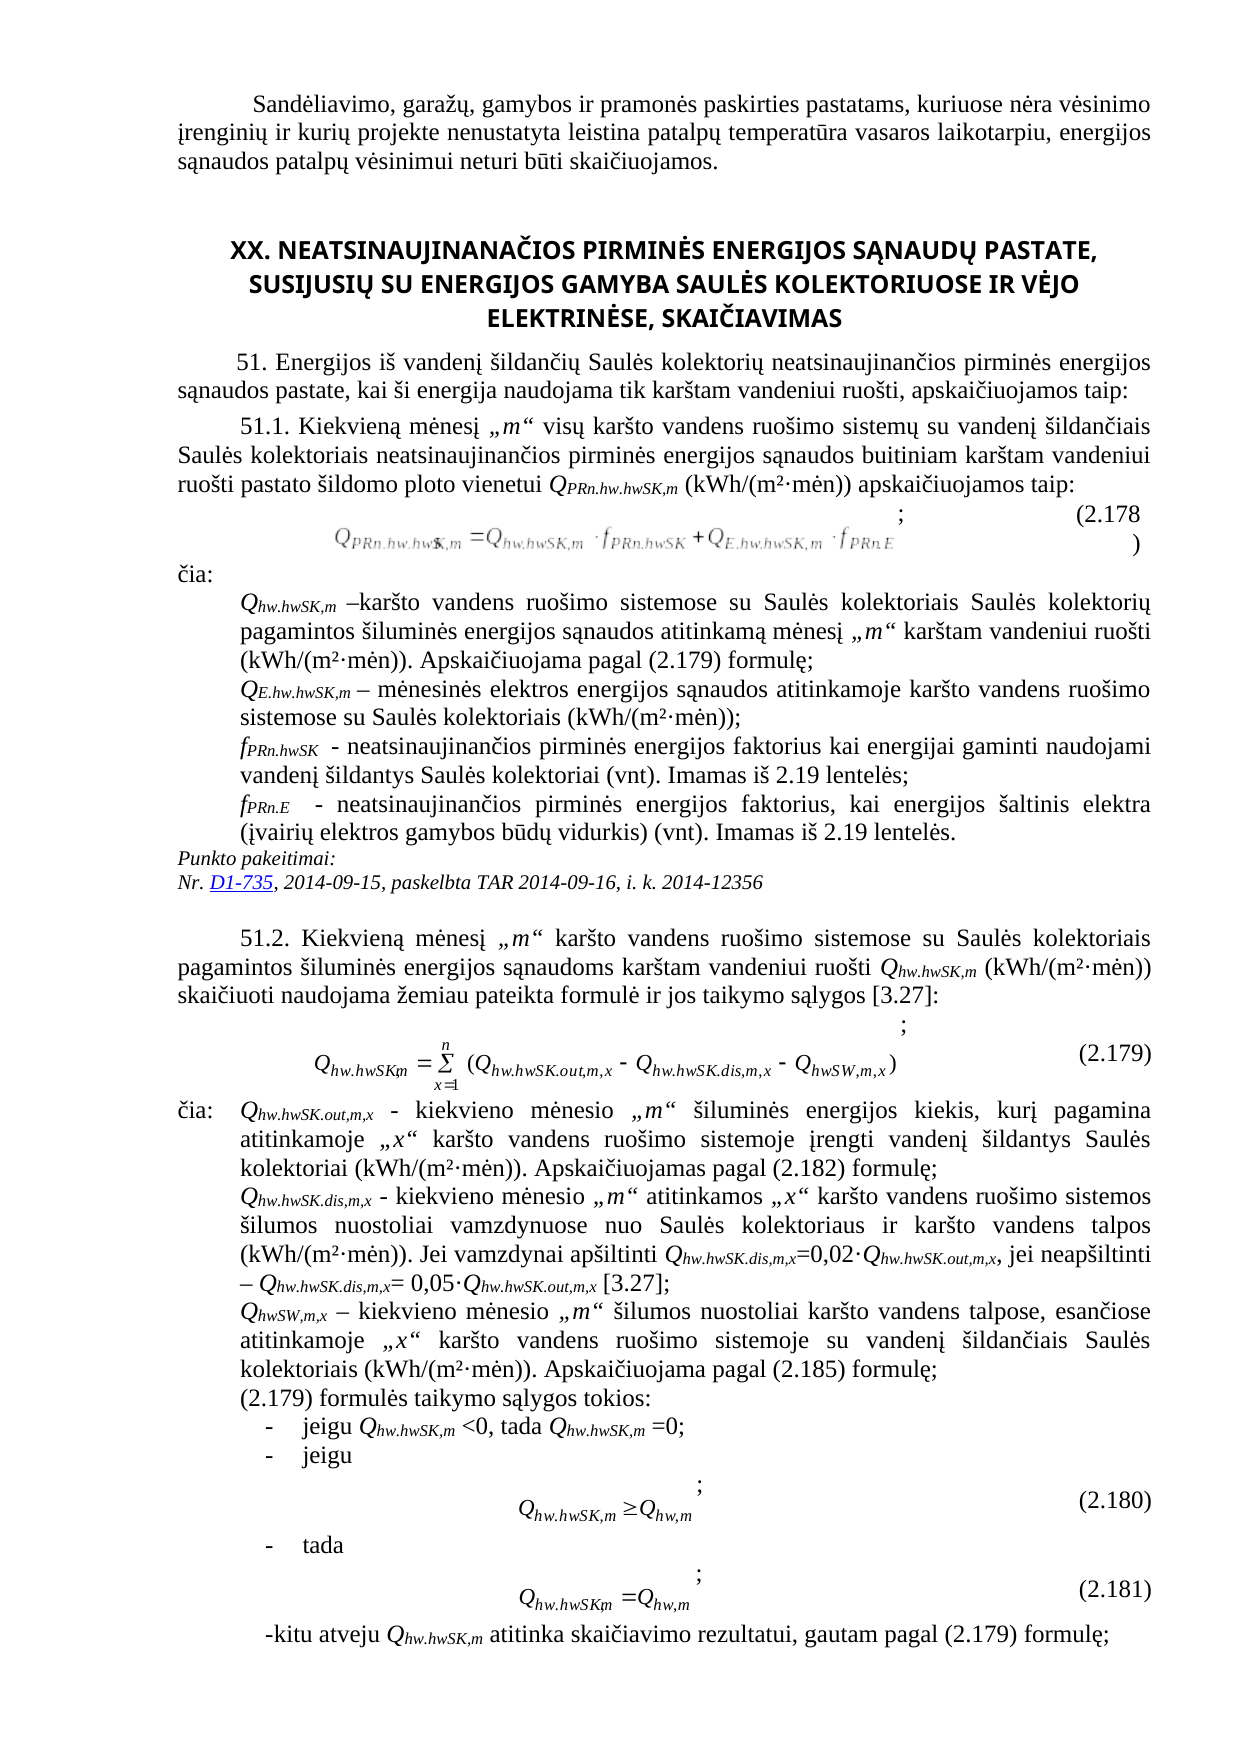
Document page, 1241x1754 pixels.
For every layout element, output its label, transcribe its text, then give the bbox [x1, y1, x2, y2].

text čia: [177, 559, 1151, 587]
text 51.2. Kiekvieną mėnesį „m“ karšto vandens ruošimo sistemose su Saulės kolektoriais pagamintos šiluminės energijos sąnaudoms karštam vandeniui ruošti Qhw.hwSK,m (kWh/(m²·mėn)) skaičiuoti naudojama žemiau pateikta formulė ir jos taikymo sąlygos [3.27]: [177, 923, 1151, 1009]
text XX. Neatsinaujinanačios pirminės ENERGIJOS SĄNAUDŲ pastate, susijusių su energijos gamyba saulės kolektoriuose ir vėjo elektrinėse, skaičiavimas [177, 232, 1151, 334]
table_header (2.178) [1058, 498, 1151, 559]
text fPRn.E - neatsinaujinančios pirminės energijos faktorius, kai energijos šaltinis elektra (įvairių elektros gamybos būdų vidurkis) (vnt). Imamas iš 2.19 lentelės. [240, 789, 1151, 846]
table_header (2.181) [1052, 1559, 1163, 1619]
table_header ; [166, 1009, 1052, 1095]
text 51.1. Kiekvieną mėnesį „m“ visų karšto vandens ruošimo sistemų su vandenį šildančiais Saulės kolektoriais neatsinaujinančios pirminės energijos sąnaudos buitiniam karštam vandeniui ruošti pastato šildomo ploto vienetui QPRn.hw.hwSK,m (kWh/(m²·mėn)) apskaičiuojamos taip: [177, 411, 1151, 498]
text - jeigu [265, 1440, 1151, 1469]
text (2.179) formulės taikymo sąlygos tokios: [240, 1383, 1151, 1411]
text Qhw.hwSK.dis,m,x - kiekvieno mėnesio „m“ atitinkamos „x“ karšto vandens ruošimo sistemos šilumos nuostoliai vamzdynuose nuo Saulės kolektoriaus ir karšto vandens talpos (kWh/(m²·mėn)). Jei vamzdynai apšiltinti Qhw.hwSK.dis,m,x=0,02·Qhw.hwSK.out,m,x, jei neapšiltinti – Qhw.hwSK.dis,m,x= 0,05·Qhw.hwSK.out,m,x [3.27]; [240, 1181, 1151, 1296]
text Sandėliavimo, garažų, gamybos ir pramonės paskirties pastatams, kuriuose nėra vėsinimo įrenginių ir kurių projekte nenustatyta leistina patalpų temperatūra vasaros laikotarpiu, energijos sąnaudos patalpų vėsinimui neturi būti skaičiuojamos. [177, 89, 1151, 175]
text QhwSW,m,x – kiekvieno mėnesio „m“ šilumos nuostoliai karšto vandens talpose, esančiose atitinkamoje „x“ karšto vandens ruošimo sistemoje su vandenį šildančiais Saulės kolektoriais (kWh/(m²·mėn)). Apskaičiuojama pagal (2.185) formulę; [240, 1296, 1151, 1383]
text Nr. D1-735, 2014-09-15, paskelbta TAR 2014-09-16, i. k. 2014-12356 [177, 870, 1151, 894]
table_header (2.180) [1052, 1469, 1163, 1530]
text fPRn.hwSK - neatsinaujinančios pirminės energijos faktorius kai energijai gaminti naudojami vandenį šildantys Saulės kolektoriai (vnt). Imamas iš 2.19 lentelės; [240, 731, 1151, 789]
text 51. Energijos iš vandenį šildančių Saulės kolektorių neatsinaujinančios pirminės energijos sąnaudos pastate, kai ši energija naudojama tik karštam vandeniui ruošti, apskaičiuojamos taip: [177, 347, 1151, 404]
text čia: Qhw.hwSK.out,m,x - kiekvieno mėnesio „m“ šiluminės energijos kiekis, kurį pagamina atitinkamoje „x“ karšto vandens ruošimo sistemoje įrengti vandenį šildantys Saulės kolektoriai (kWh/(m²·mėn)). Apskaičiuojamas pagal (2.182) formulę; [177, 1095, 1151, 1181]
text - jeigu Qhw.hwSK,m <0, tada Qhw.hwSK,m =0; [265, 1411, 1151, 1440]
table_header ; [166, 1559, 1052, 1619]
text Qhw.hwSK,m –karšto vandens ruošimo sistemose su Saulės kolektoriais Saulės kolektorių pagamintos šiluminės energijos sąnaudos atitinkamą mėnesį „m“ karštam vandeniui ruošti (kWh/(m²·mėn)). Apskaičiuojama pagal (2.179) formulę; [240, 587, 1151, 674]
text Punkto pakeitimai: [177, 846, 1151, 870]
text - tada [265, 1530, 1151, 1558]
table_header ; [177, 498, 1058, 559]
table_header (2.179) [1052, 1009, 1163, 1095]
text QE.hw.hwSK,m – mėnesinės elektros energijos sąnaudos atitinkamoje karšto vandens ruošimo sistemose su Saulės kolektoriais (kWh/(m²·mėn)); [240, 674, 1151, 731]
text - kitu atveju Qhw.hwSK,m atitinka skaičiavimo rezultatui, gautam pagal (2.179) formulę; [265, 1619, 1151, 1648]
table_header ; [166, 1469, 1052, 1530]
